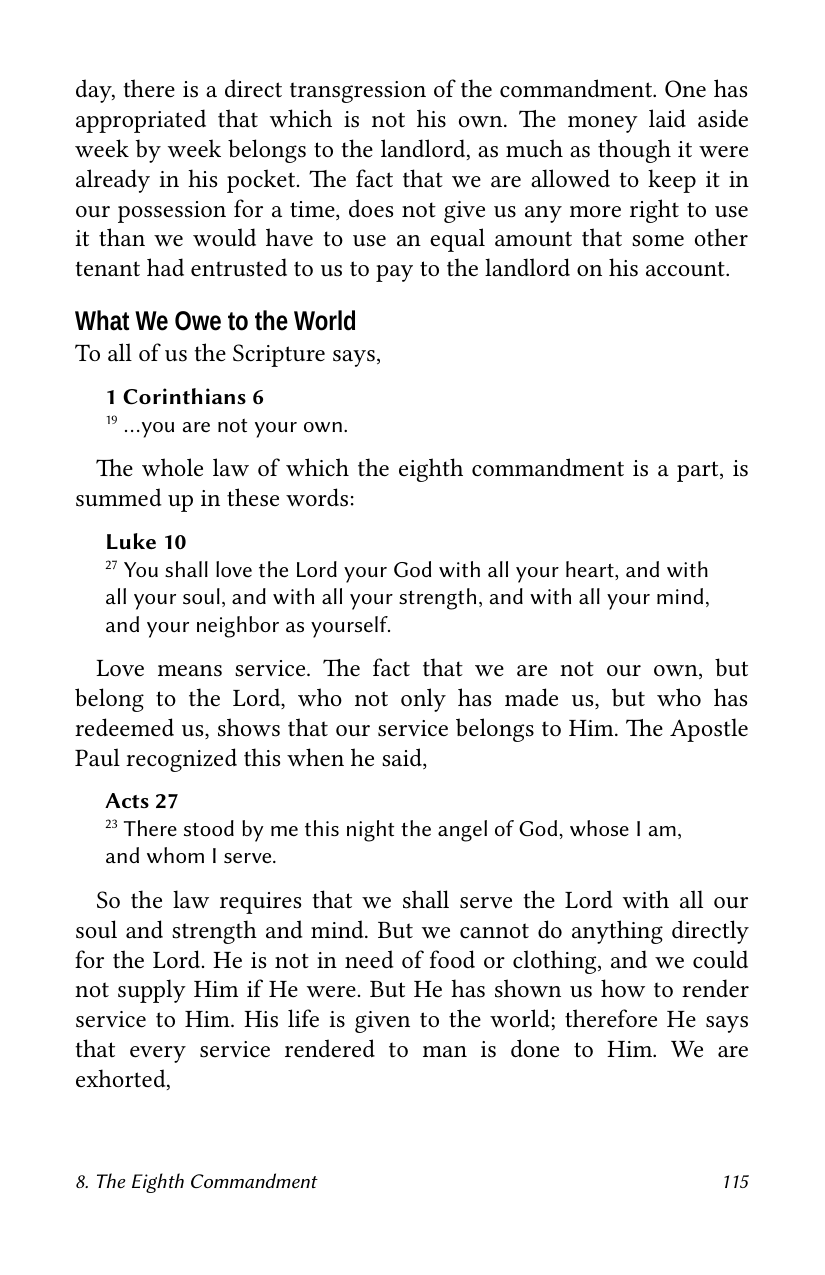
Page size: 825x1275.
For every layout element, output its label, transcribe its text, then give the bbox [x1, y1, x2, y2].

text Acts 27 [105, 788, 750, 814]
text 19 ...you are not your own. [105, 412, 720, 438]
subtitle What We Owe to the World [75, 305, 750, 336]
text day, there is a direct transgression of the commandment. One has appropriated that which is not his own. The money laid aside week by week belongs to the landlord, as much as though it were already in his pocket. The fact that we are allowed to keep it in our possession for a time, does not give us any more right to use it than we would have to use an equal amount that some other tenant had entrusted to us to pay to the landlord on his account. [75, 75, 750, 283]
text 27 You shall love the Lord your God with all your heart, and with all your soul, and with all your strength, and with all your mind, and your neighbor as yourself. [105, 557, 720, 638]
text 23 There stood by me this night the angel of God, whose I am, and whom I serve. [105, 816, 720, 869]
text Luke 10 [105, 529, 750, 555]
text The whole law of which the eighth commandment is a part, is summed up in these words: [75, 454, 750, 513]
text So the law requires that we shall serve the Lord with all our soul and strength and mind. But we cannot do anything directly for the Lord. He is not in need of food or clothing, and we could not supply Him if He were. But He has shown us how to render service to Him. His life is given to the world; therefore He says that every service rendered to man is done to Him. We are exhorted, [75, 886, 750, 1094]
text Love means service. The fact that we are not our own, but belong to the Lord, who not only has made us, but who has redeemed us, shows that our service belongs to Him. The Apostle Paul recognized this when he said, [75, 654, 750, 772]
text To all of us the Scripture says, [75, 339, 750, 368]
text 1 Corinthians 6 [105, 384, 750, 410]
